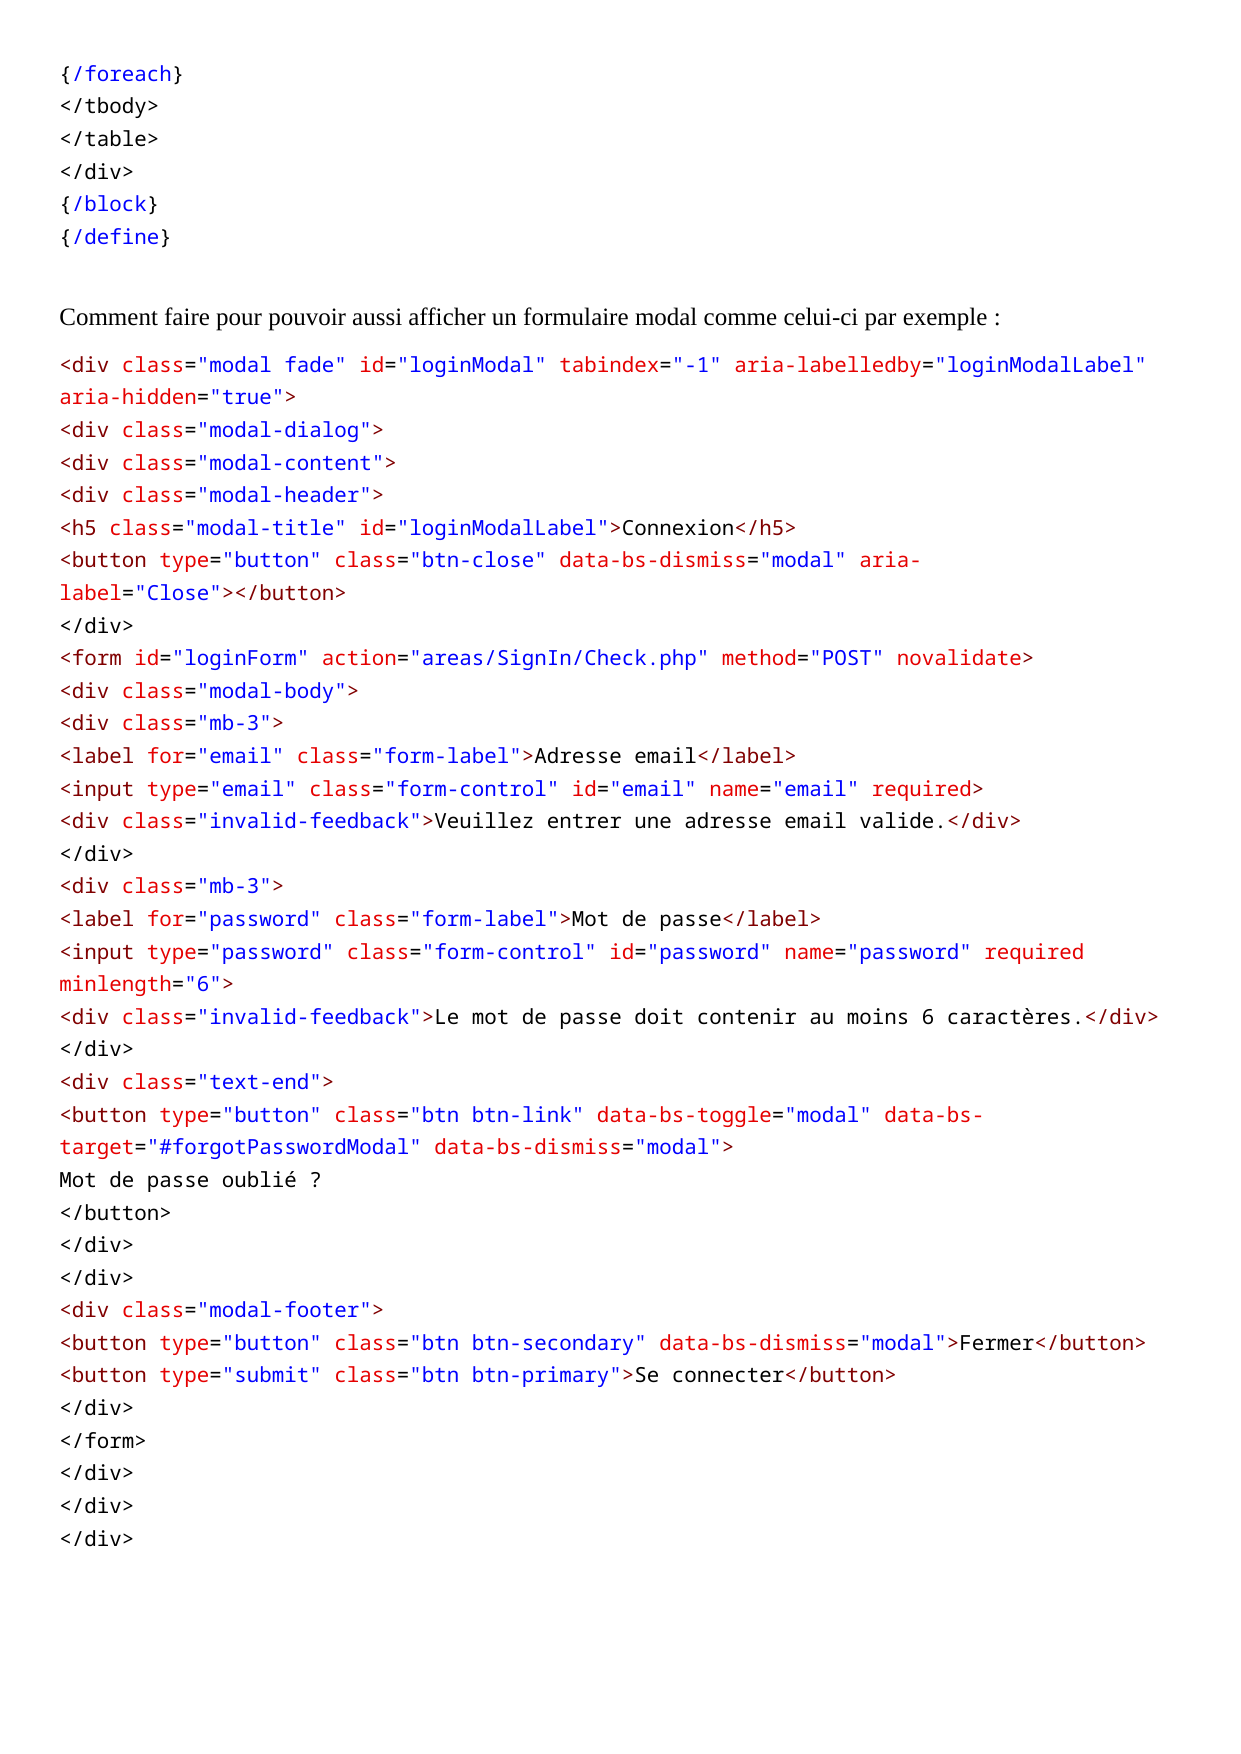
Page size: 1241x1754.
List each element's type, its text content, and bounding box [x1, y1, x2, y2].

text </table> [59, 124, 1181, 153]
text {/define} [59, 222, 1181, 251]
text <button type="submit" class="btn btn-primary">Se connecter</button> [59, 1361, 1181, 1389]
text <div class="text-end"> [59, 1067, 1181, 1096]
text <div class="invalid-feedback">Veuillez entrer une adresse email valide.</div> [59, 806, 1181, 835]
text <h5 class="modal-title" id="loginModalLabel">Connexion</h5> [59, 513, 1181, 541]
text <form id="loginForm" action="areas/SignIn/Check.php" method="POST" novalidate> [59, 643, 1181, 672]
text </div> [59, 1230, 1181, 1259]
text </div> [59, 1491, 1181, 1519]
text <div class="modal-body"> [59, 676, 1181, 704]
text <div class="modal-content"> [59, 448, 1181, 476]
text </div> [59, 1034, 1181, 1063]
text <div class="modal fade" id="loginModal" tabindex="-1" aria-labelledby="loginModalLabel" aria-hidden="true"> [59, 350, 1181, 411]
text <label for="email" class="form-label">Adresse email</label> [59, 741, 1181, 769]
text </div> [59, 611, 1181, 639]
text <div class="modal-footer"> [59, 1295, 1181, 1324]
text <input type="password" class="form-control" id="password" name="password" required minlength="6"> [59, 937, 1181, 998]
text </div> [59, 1458, 1181, 1487]
text </form> [59, 1426, 1181, 1454]
text </tbody> [59, 92, 1181, 120]
text <button type="button" class="btn btn-link" data-bs-toggle="modal" data-bs-target="#forgotPasswordModal" data-bs-dismiss="modal"> [59, 1100, 1181, 1161]
text <div class="mb-3"> [59, 872, 1181, 900]
text </div> [59, 839, 1181, 867]
text </div> [59, 1393, 1181, 1422]
text <div class="mb-3"> [59, 708, 1181, 737]
text <div class="modal-dialog"> [59, 415, 1181, 443]
text <button type="button" class="btn-close" data-bs-dismiss="modal" aria-label="Close"></button> [59, 546, 1181, 607]
text {/foreach} [59, 59, 1181, 87]
text <label for="password" class="form-label">Mot de passe</label> [59, 904, 1181, 933]
text Comment faire pour pouvoir aussi afficher un formulaire modal comme celui-ci par exemple : [59, 302, 1181, 331]
text {/block} [59, 189, 1181, 218]
text <button type="button" class="btn btn-secondary" data-bs-dismiss="modal">Fermer</button> [59, 1328, 1181, 1356]
text <div class="invalid-feedback">Le mot de passe doit contenir au moins 6 caractères.</div> [59, 1002, 1181, 1030]
text <input type="email" class="form-control" id="email" name="email" required> [59, 774, 1181, 802]
text </div> [59, 1524, 1181, 1552]
text </div> [59, 1263, 1181, 1291]
text <div class="modal-header"> [59, 480, 1181, 509]
text Mot de passe oublié ? [59, 1165, 1181, 1193]
text </div> [59, 157, 1181, 185]
text </button> [59, 1198, 1181, 1226]
